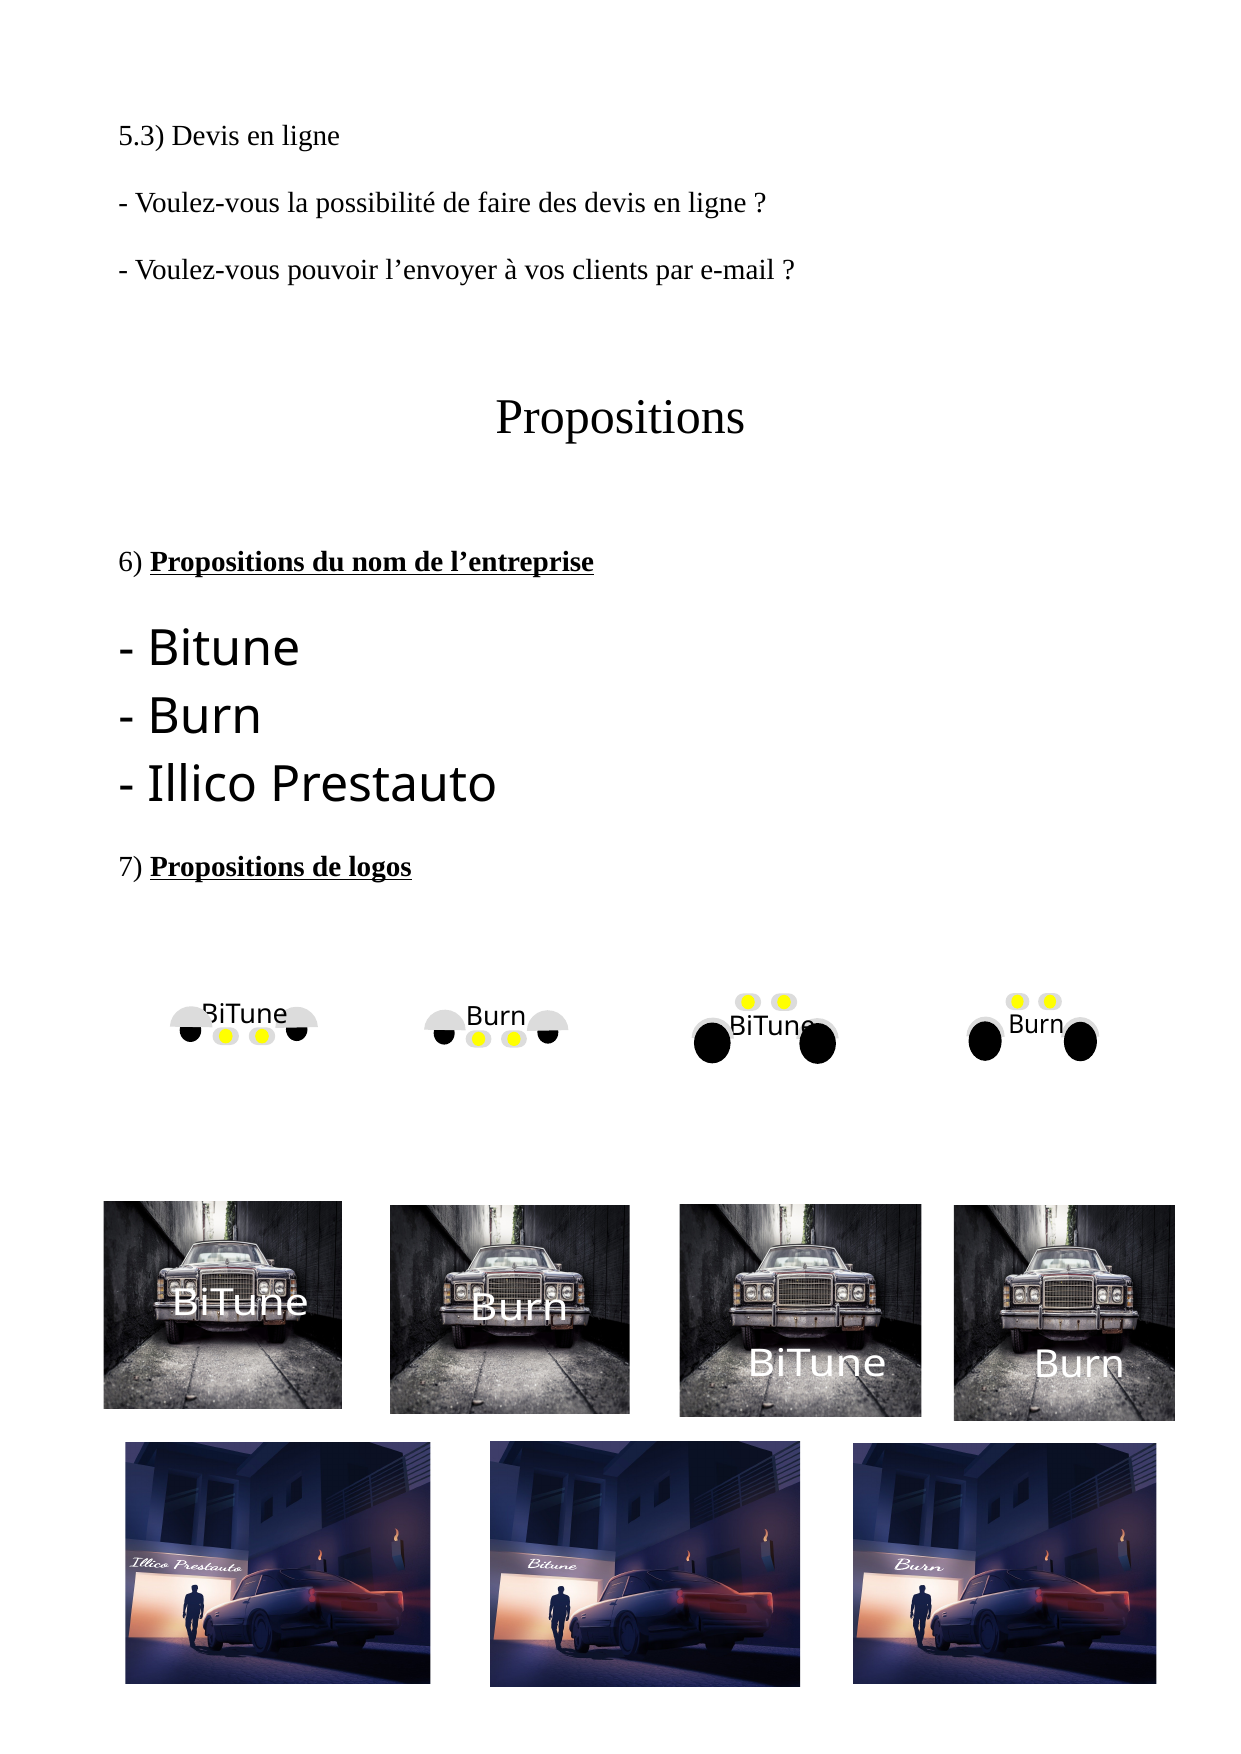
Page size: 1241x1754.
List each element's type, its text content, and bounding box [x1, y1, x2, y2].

text - Illico Prestauto [118, 748, 1122, 816]
text - Voulez-vous pouvoir l’envoyer à vos clients par e-mail ? [118, 252, 1122, 286]
text Propositions [118, 386, 1122, 444]
text 6) Propositions du nom de l’entreprise [118, 544, 1122, 578]
text 7) Propositions de logos [118, 849, 1122, 883]
text - Burn [118, 680, 1122, 748]
text 5.3) Devis en ligne [118, 118, 1122, 152]
text - Voulez-vous la possibilité de faire des devis en ligne ? [118, 185, 1122, 219]
text - Bitune [118, 612, 1122, 680]
